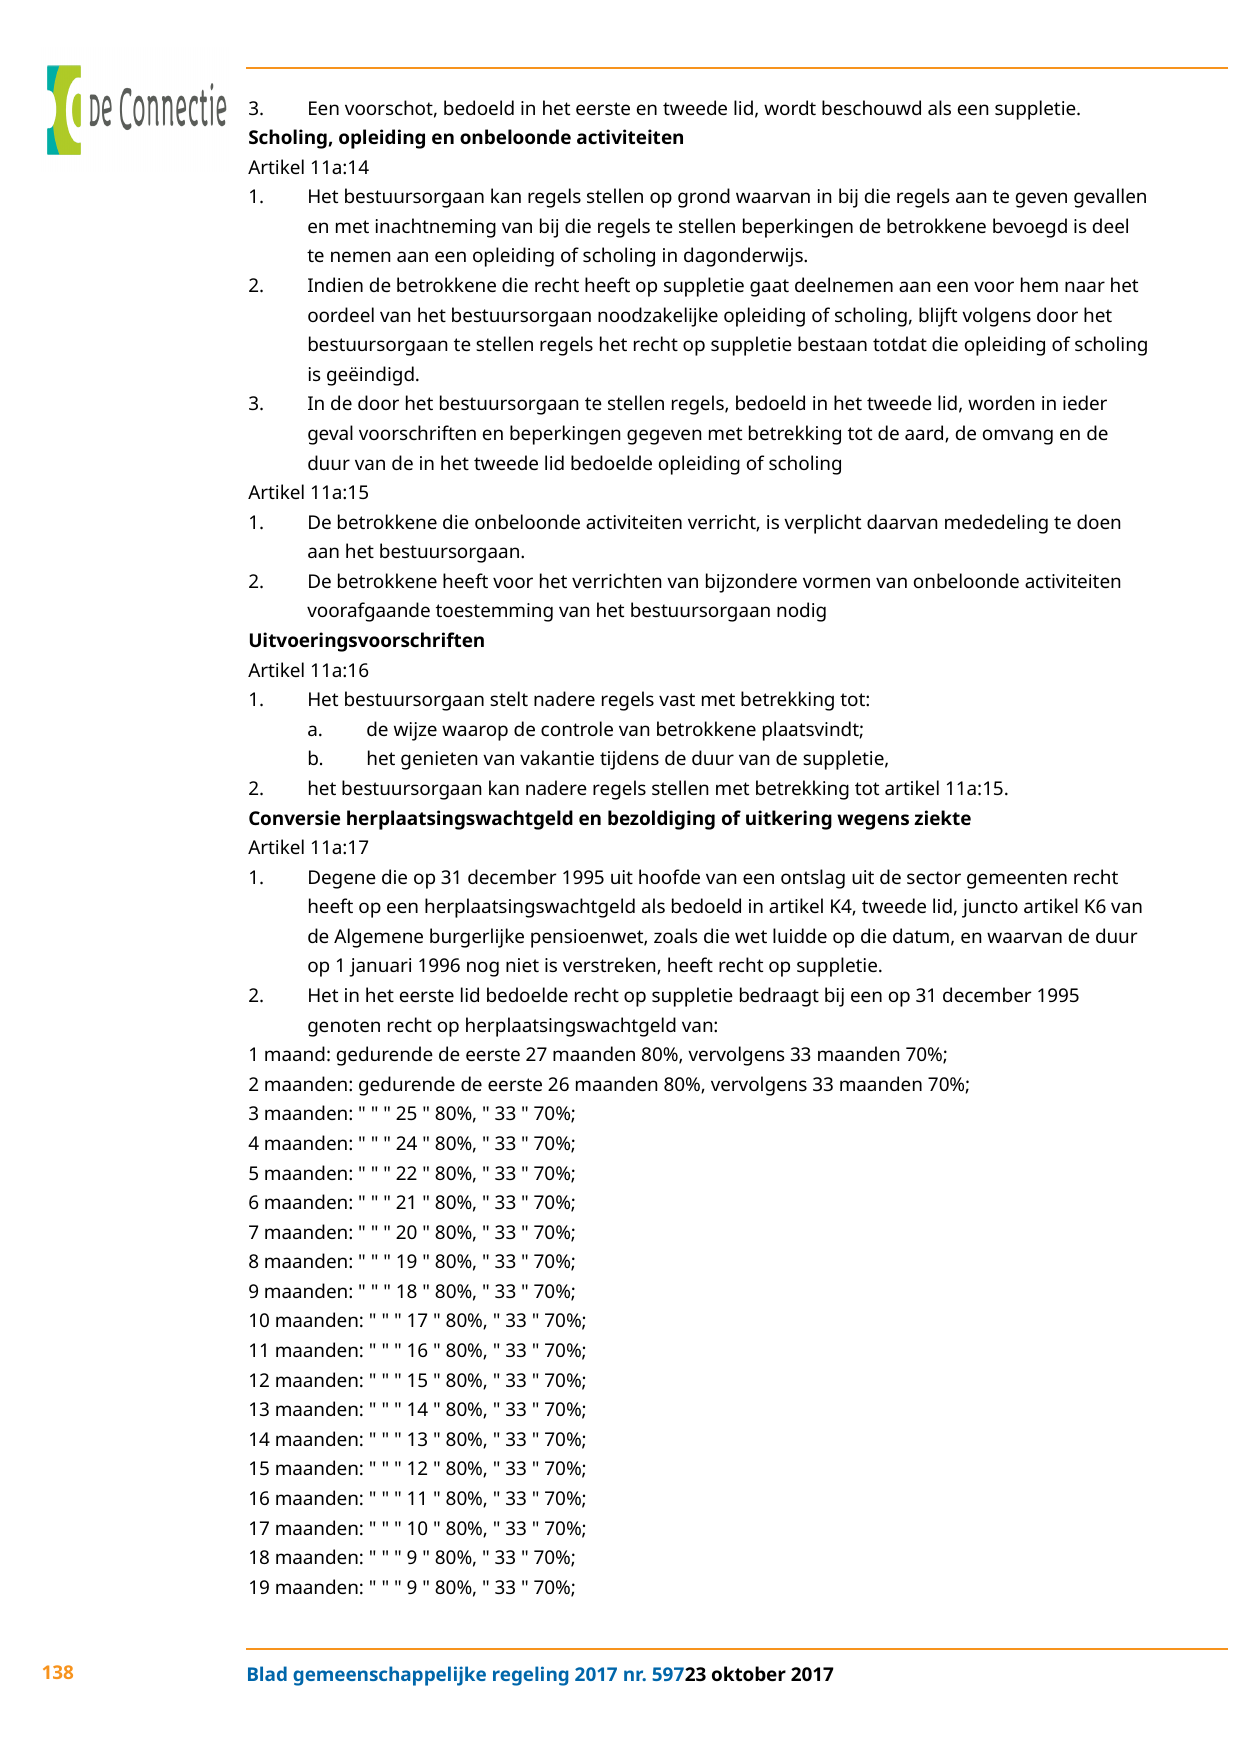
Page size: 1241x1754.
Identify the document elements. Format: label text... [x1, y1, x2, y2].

text 18 maanden: " " " 9 " 80%, " 33 " 70%; [248, 1544, 1152, 1570]
text 3 maanden: " " " 25 " 80%, " 33 " 70%; [248, 1101, 1152, 1126]
text 16 maanden: " " " 11 " 80%, " 33 " 70%; [248, 1485, 1152, 1511]
list De betrokkene die onbeloonde activiteiten verricht, is verplicht daarvan mededeling te doen aan het bestuursorgaan. [248, 509, 1152, 564]
text 19 maanden: " " " 9 " 80%, " 33 " 70%; [248, 1574, 1152, 1600]
text Artikel 11a:15 [248, 479, 1152, 505]
text 12 maanden: " " " 15 " 80%, " 33 " 70%; [248, 1367, 1152, 1393]
text 4 maanden: " " " 24 " 80%, " 33 " 70%; [248, 1130, 1152, 1156]
text 11 maanden: " " " 16 " 80%, " 33 " 70%; [248, 1337, 1152, 1363]
text Artikel 11a:17 [248, 834, 1152, 860]
text 6 maanden: " " " 21 " 80%, " 33 " 70%; [248, 1189, 1152, 1215]
list Indien de betrokkene die recht heeft op suppletie gaat deelnemen aan een voor hem naar het oordeel van het bestuursorgaan noodzakelijke opleiding of scholing, blijft volgens door het bestuursorgaan te stellen regels het recht op suppletie bestaan totdat die opleiding of scholing is geëindigd. [248, 272, 1152, 387]
text 9 maanden: " " " 18 " 80%, " 33 " 70%; [248, 1278, 1152, 1304]
list het genieten van vakantie tijdens de duur van de suppletie, [307, 746, 1152, 771]
text Scholing, opleiding en onbeloonde activiteiten [248, 124, 1152, 150]
text 8 maanden: " " " 19 " 80%, " 33 " 70%; [248, 1248, 1152, 1274]
text Artikel 11a:14 [248, 154, 1152, 180]
list Het bestuursorgaan kan regels stellen op grond waarvan in bij die regels aan te geven gevallen en met inachtneming van bij die regels te stellen beperkingen de betrokkene bevoegd is deel te nemen aan een opleiding of scholing in dagonderwijs. [248, 183, 1152, 268]
list Het bestuursorgaan stelt nadere regels vast met betrekking tot: [248, 686, 1152, 712]
list De betrokkene heeft voor het verrichten van bijzondere vormen van onbeloonde activiteiten voorafgaande toestemming van het bestuursorgaan nodig [248, 568, 1152, 623]
list de wijze waarop de controle van betrokkene plaatsvindt; [307, 716, 1152, 742]
text 17 maanden: " " " 10 " 80%, " 33 " 70%; [248, 1515, 1152, 1541]
text 10 maanden: " " " 17 " 80%, " 33 " 70%; [248, 1308, 1152, 1333]
text 15 maanden: " " " 12 " 80%, " 33 " 70%; [248, 1456, 1152, 1481]
list Degene die op 31 december 1995 uit hoofde van een ontslag uit de sector gemeenten recht heeft op een herplaatsingswachtgeld als bedoeld in artikel K4, tweede lid, juncto artikel K6 van de Algemene burgerlijke pensioenwet, zoals die wet luidde op die datum, en waarvan de duur op 1 januari 1996 nog niet is verstreken, heeft recht op suppletie. [248, 864, 1152, 978]
list Het in het eerste lid bedoelde recht op suppletie bedraagt bij een op 31 december 1995 genoten recht op herplaatsingswachtgeld van: [248, 982, 1152, 1038]
list In de door het bestuursorgaan te stellen regels, bedoeld in het tweede lid, worden in ieder geval voorschriften en beperkingen gegeven met betrekking tot de aard, de omvang en de duur van de in het tweede lid bedoelde opleiding of scholing [248, 391, 1152, 476]
text 1 maand: gedurende de eerste 27 maanden 80%, vervolgens 33 maanden 70%; [248, 1041, 1152, 1067]
picture [41, 47, 231, 172]
text 14 maanden: " " " 13 " 80%, " 33 " 70%; [248, 1426, 1152, 1452]
text 2 maanden: gedurende de eerste 26 maanden 80%, vervolgens 33 maanden 70%; [248, 1071, 1152, 1097]
text Uitvoeringsvoorschriften [248, 627, 1152, 653]
text 13 maanden: " " " 14 " 80%, " 33 " 70%; [248, 1396, 1152, 1422]
text Conversie herplaatsingswachtgeld en bezoldiging of uitkering wegens ziekte [248, 805, 1152, 831]
list het bestuursorgaan kan nadere regels stellen met betrekking tot artikel 11a:15. [248, 775, 1152, 801]
list Een voorschot, bedoeld in het eerste en tweede lid, wordt beschouwd als een suppletie. [248, 95, 1152, 121]
text Artikel 11a:16 [248, 657, 1152, 683]
text 7 maanden: " " " 20 " 80%, " 33 " 70%; [248, 1219, 1152, 1245]
text 5 maanden: " " " 22 " 80%, " 33 " 70%; [248, 1160, 1152, 1186]
